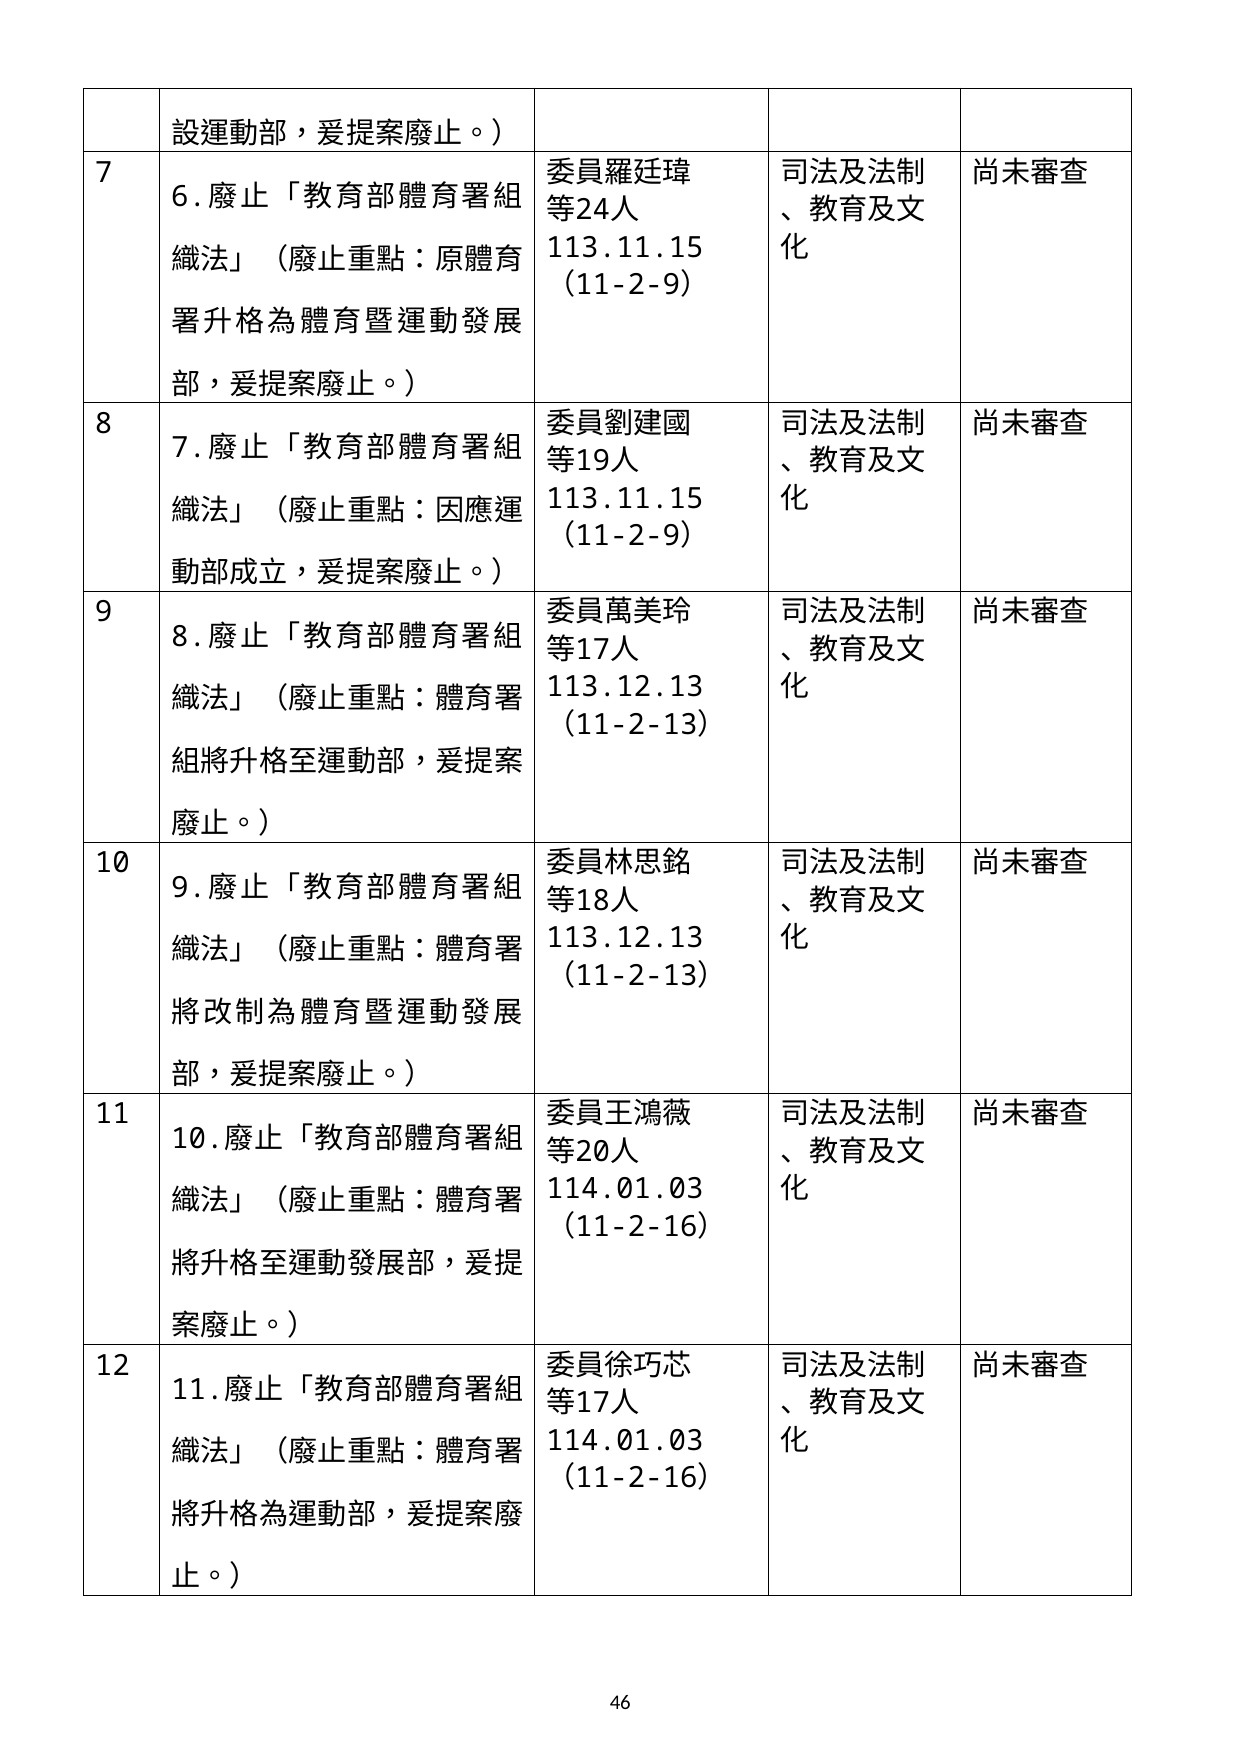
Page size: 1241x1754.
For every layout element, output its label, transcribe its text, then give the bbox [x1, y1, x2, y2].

table_cell [535, 89, 768, 151]
table_cell 尚未審查 [961, 592, 1131, 842]
table_cell 9.廢止「教育部體育署組織法」（廢止重點：體育署將改制為體育暨運動發展部，爰提案廢止。） [160, 843, 534, 1093]
table_cell 9 [84, 592, 159, 842]
table_cell 尚未審查 [961, 152, 1131, 402]
table_cell 尚未審查 [961, 843, 1131, 1093]
table_cell 委員王鴻薇 等20人 114.01.03 （11-2-16） [535, 1094, 768, 1344]
table_cell 委員劉建國 等19人 113.11.15 （11-2-9） [535, 403, 768, 591]
table_cell 11.廢止「教育部體育署組織法」（廢止重點：體育署將升格為運動部，爰提案廢止。） [160, 1345, 534, 1595]
table_cell 10.廢止「教育部體育署組織法」（廢止重點：體育署將升格至運動發展部，爰提案廢止。） [160, 1094, 534, 1344]
table_cell 7 [84, 152, 159, 402]
table_cell 司法及法制、教育及文化 [769, 1094, 960, 1344]
table_cell 委員羅廷瑋 等24人 113.11.15 （11-2-9） [535, 152, 768, 402]
table_cell 6.廢止「教育部體育署組織法」（廢止重點：原體育署升格為體育暨運動發展部，爰提案廢止。） [160, 152, 534, 402]
table_cell 12 [84, 1345, 159, 1595]
table_cell 司法及法制、教育及文化 [769, 843, 960, 1093]
table_cell 11 [84, 1094, 159, 1344]
table_cell 8 [84, 403, 159, 591]
table_cell 司法及法制、教育及文化 [769, 592, 960, 842]
table_cell 司法及法制、教育及文化 [769, 403, 960, 591]
table_cell 委員徐巧芯 等17人 114.01.03 （11-2-16） [535, 1345, 768, 1595]
table_cell [84, 89, 159, 151]
table_cell 司法及法制、教育及文化 [769, 152, 960, 402]
table_cell [961, 89, 1131, 151]
table_cell 委員萬美玲 等17人 113.12.13 （11-2-13） [535, 592, 768, 842]
table_cell 司法及法制、教育及文化 [769, 1345, 960, 1595]
table_cell 7.廢止「教育部體育署組織法」（廢止重點：因應運動部成立，爰提案廢止。） [160, 403, 534, 591]
table_cell [769, 89, 960, 151]
table_cell 尚未審查 [961, 1094, 1131, 1344]
table_cell 尚未審查 [961, 403, 1131, 591]
table_cell 尚未審查 [961, 1345, 1131, 1595]
table_cell 委員林思銘 等18人 113.12.13 （11-2-13） [535, 843, 768, 1093]
table_cell 設運動部，爰提案廢止。） [160, 89, 534, 151]
table_cell 10 [84, 843, 159, 1093]
table_cell 8.廢止「教育部體育署組織法」（廢止重點：體育署組將升格至運動部，爰提案廢止。） [160, 592, 534, 842]
